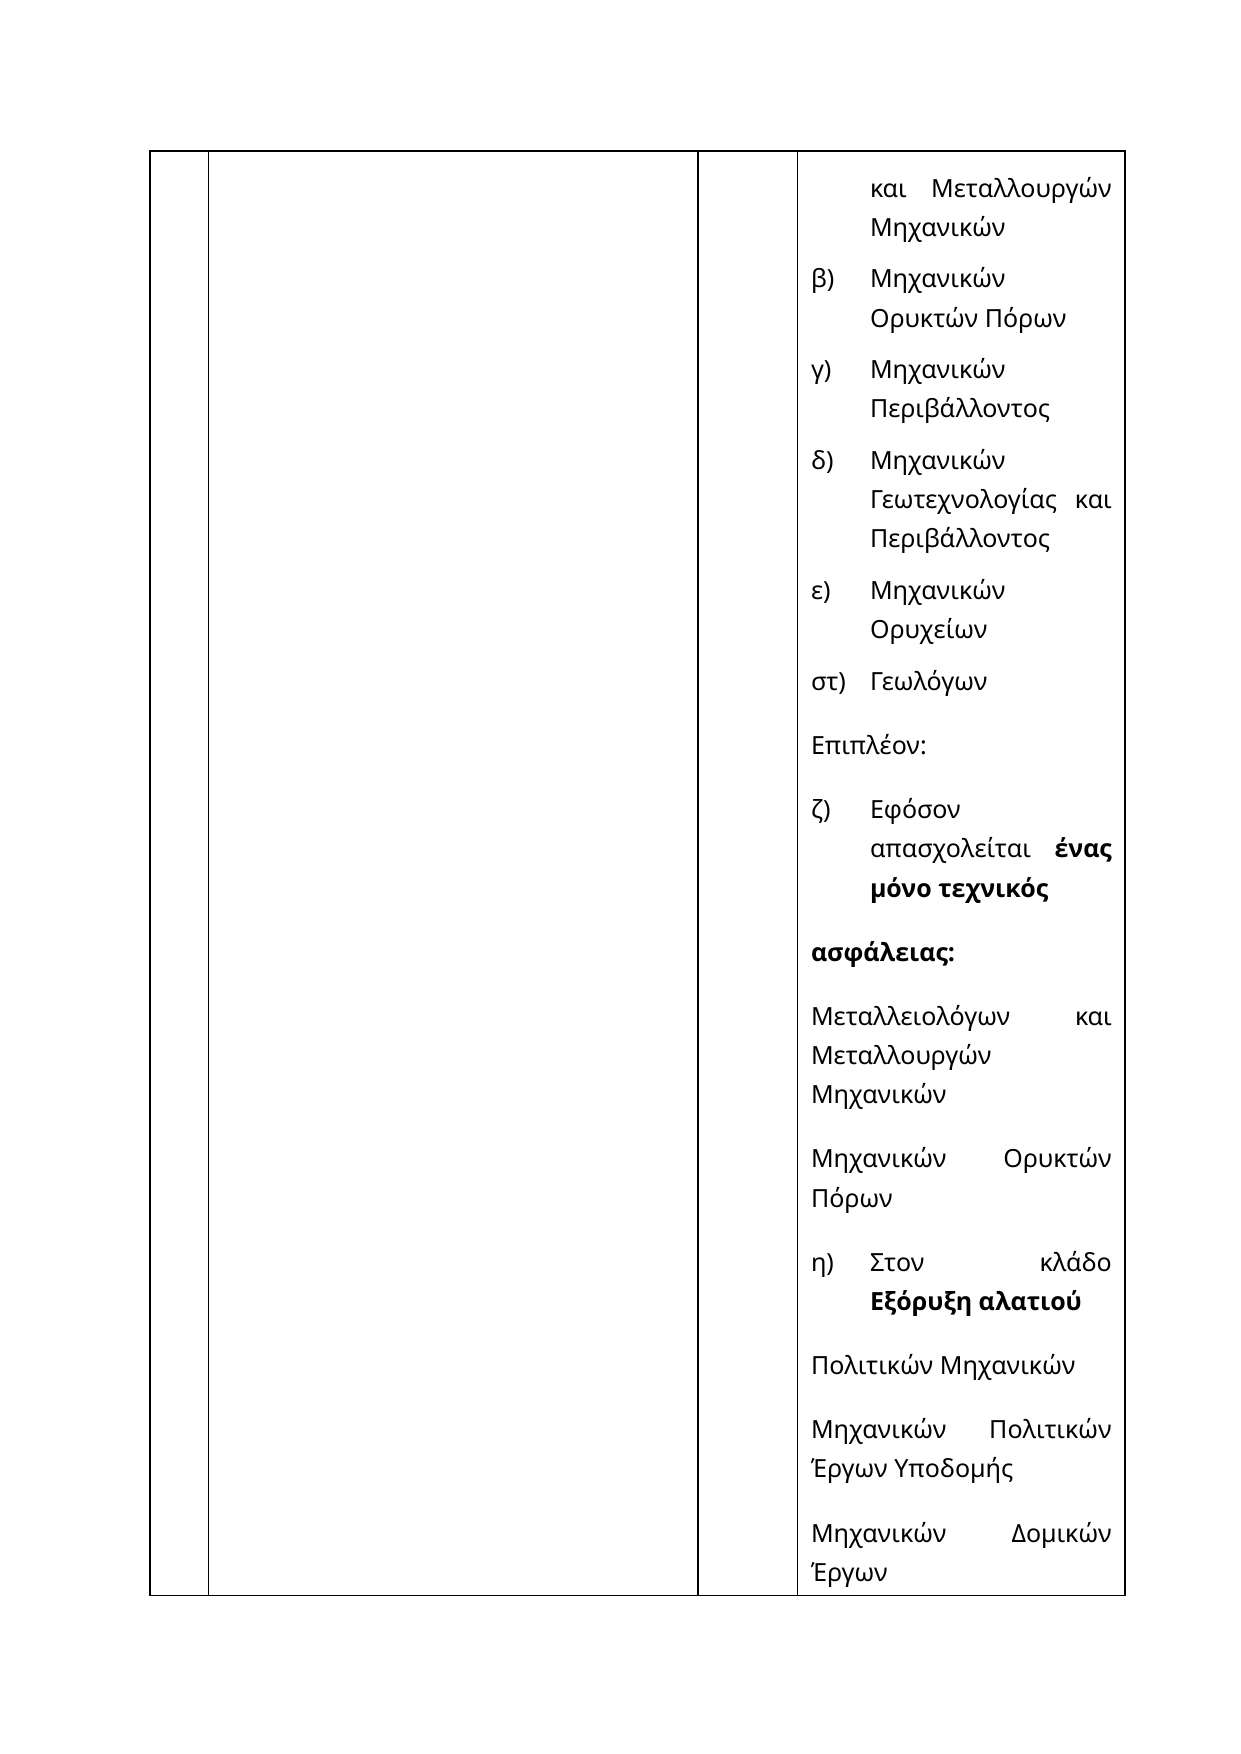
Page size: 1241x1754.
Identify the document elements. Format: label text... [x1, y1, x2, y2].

table_cell και Μεταλλουργών Μηχανικών β) Μηχανικών Ορυκτών Πόρων γ) Μηχανικών Περιβάλλοντος δ) Μηχανικών Γεωτεχνολογίας και Περιβάλλοντος ε) Μηχανικών Ορυχείων στ) Γεωλόγων Επιπλέον: ζ) Εφόσον απασχολείται ένας μόνο τεχνικός ασφάλειας: Μεταλλειολόγων και Μεταλλουργών Μηχανικών Μηχανικών Ορυκτών Πόρων η) Στον κλάδο Εξόρυξη αλατιού Πολιτικών Μηχανικών Μηχανικών Πολιτικών Έργων Υποδομής Μηχανικών Δομικών Έργων [798, 152, 1124, 1595]
table_cell [209, 152, 697, 1595]
table_cell [699, 152, 797, 1595]
table_cell [151, 152, 208, 1595]
